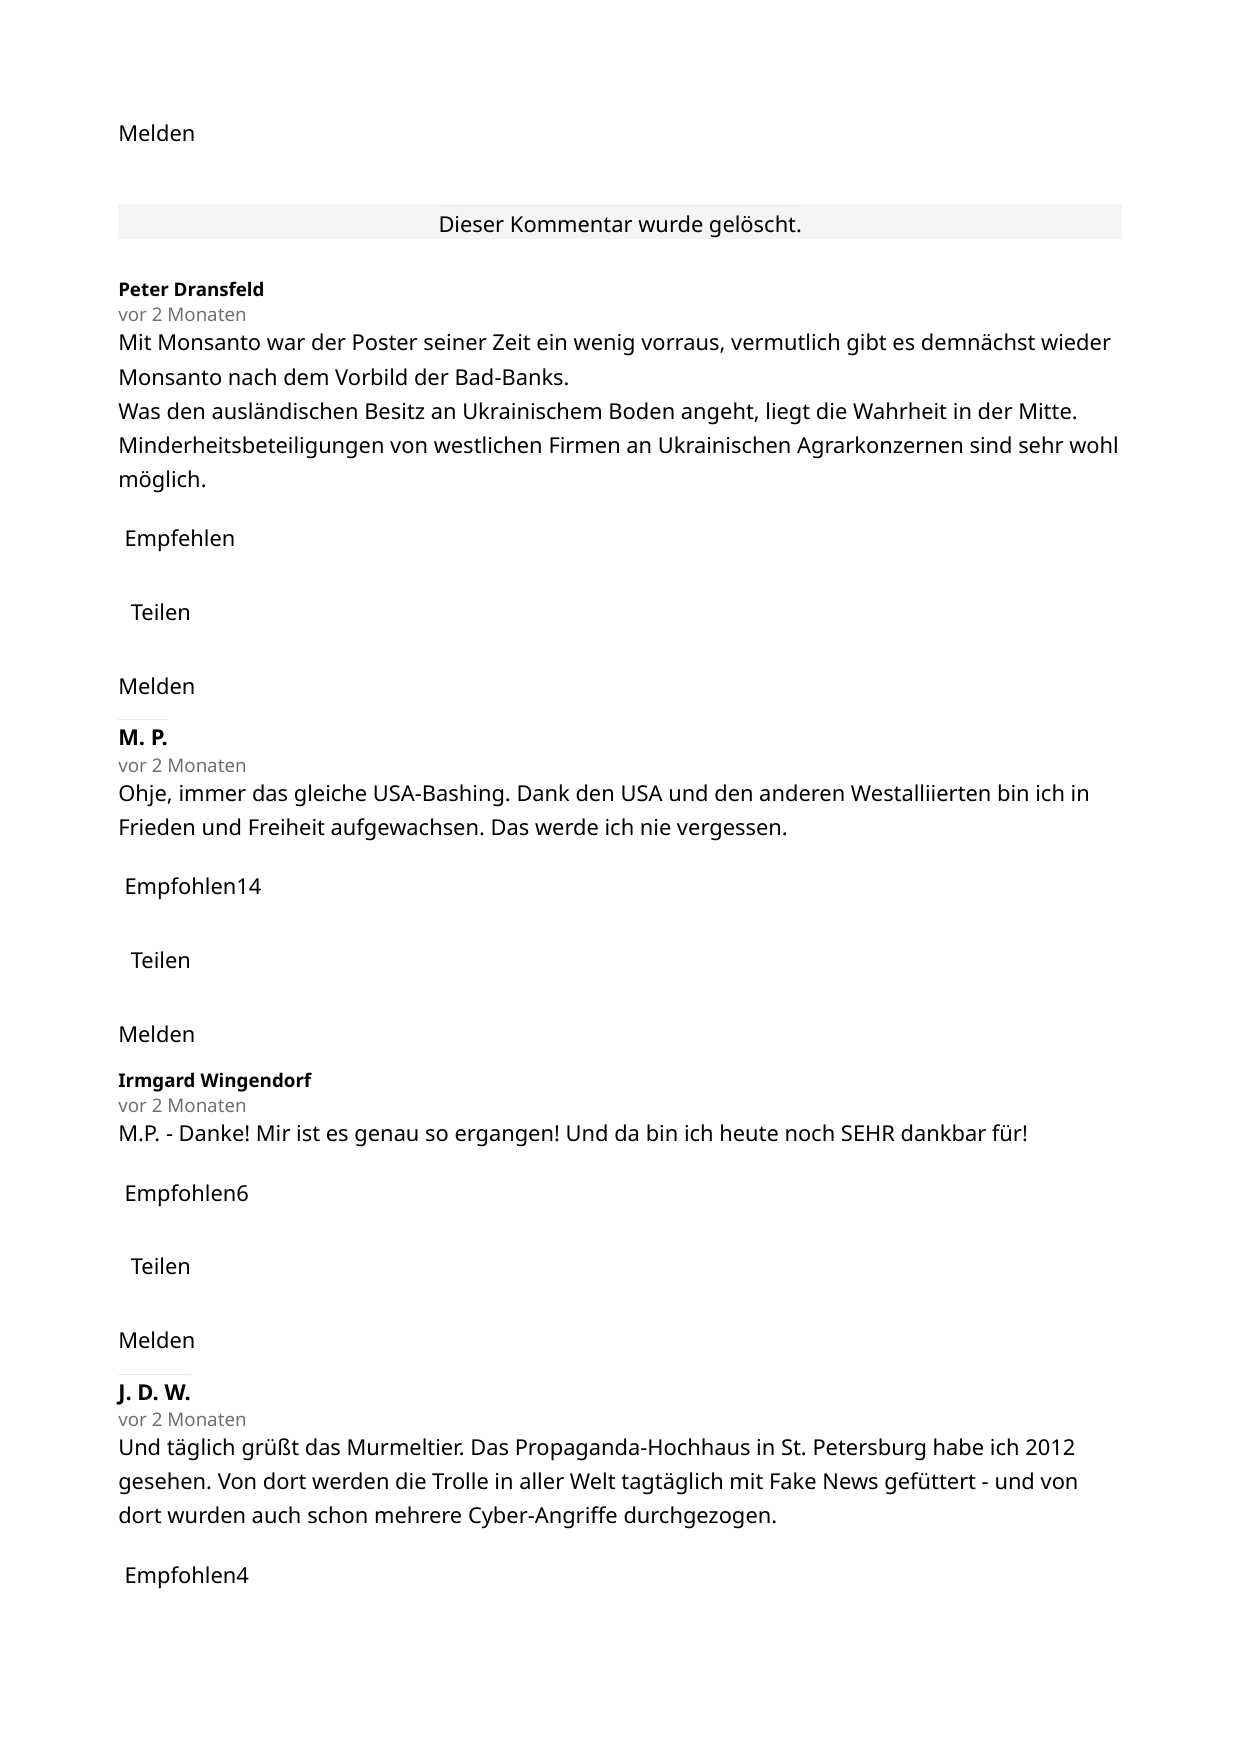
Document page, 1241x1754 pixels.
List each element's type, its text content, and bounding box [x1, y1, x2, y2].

text Dieser Kommentar wurde gelöscht. [118, 204, 1122, 239]
text Teilen [131, 1251, 1122, 1281]
text vor 2 Monaten [118, 752, 1122, 778]
text M. P. [118, 719, 1109, 752]
text Und täglich grüßt das Murmeltier. Das Propaganda-Hochhaus in St. Petersburg habe ich 2012 gesehen. Von dort werden die Trolle in aller Welt tagtäglich mit Fake News gefüttert - und von dort wurden auch schon mehrere Cyber-Angriffe durchgezogen. [118, 1432, 1122, 1530]
text Irmgard Wingendorf [118, 1067, 1109, 1093]
text Teilen [131, 597, 1122, 627]
text Melden [118, 118, 1122, 148]
text Empfohlen6 [124, 1177, 1122, 1207]
text Melden [118, 1018, 1122, 1048]
text Peter Dransfeld [118, 276, 1109, 302]
text M.P. - Danke! Mir ist es genau so ergangen! Und da bin ich heute noch SEHR dankbar für! [118, 1118, 1122, 1148]
text Mit Monsanto war der Poster seiner Zeit ein wenig vorraus, vermutlich gibt es demnächst wieder Monsanto nach dem Vorbild der Bad-Banks. Was den ausländischen Besitz an Ukrainischem Boden angeht, liegt die Wahrheit in der Mitte. Minderheitsbeteiligungen von westlichen Firmen an Ukrainischen Agrarkonzernen sind sehr wohl möglich. [118, 327, 1122, 494]
text J. D. W. [118, 1374, 1109, 1407]
text Empfohlen14 [124, 871, 1122, 901]
text Teilen [131, 945, 1122, 974]
text Ohje, immer das gleiche USA-Bashing. Dank den USA und den anderen Westalliierten bin ich in Frieden und Freiheit aufgewachsen. Das werde ich nie vergessen. [118, 778, 1122, 842]
text Melden [118, 1325, 1122, 1355]
text Melden [118, 671, 1122, 700]
text vor 2 Monaten [118, 302, 1122, 327]
text vor 2 Monaten [118, 1093, 1122, 1118]
text Empfohlen4 [124, 1559, 1122, 1589]
text vor 2 Monaten [118, 1407, 1122, 1432]
text Empfehlen [124, 523, 1122, 553]
